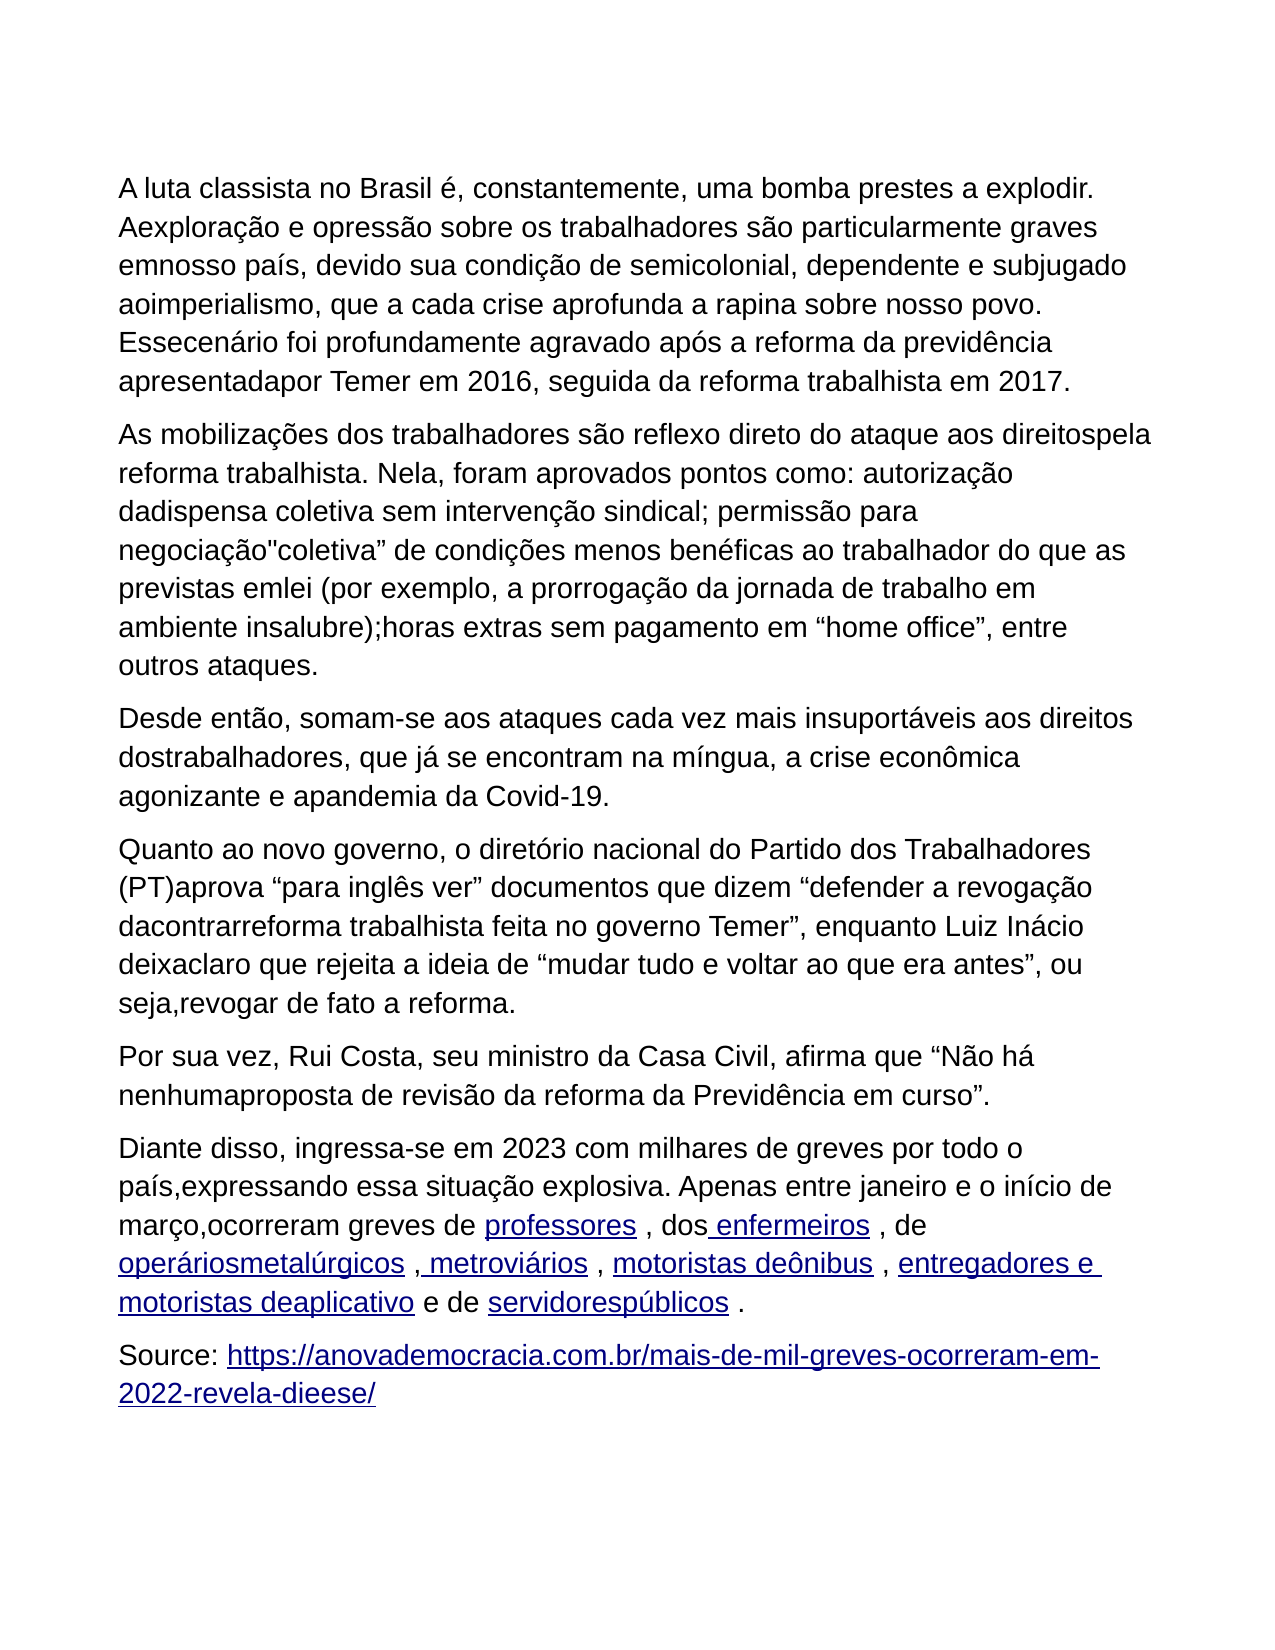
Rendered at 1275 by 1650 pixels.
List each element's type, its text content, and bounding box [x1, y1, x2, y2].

text A luta classista no Brasil é, constantemente, uma bomba prestes a explodir. Aexploração e opressão sobre os trabalhadores são particularmente graves emnosso país, devido sua condição de semicolonial, dependente e subjugado aoimperialismo, que a cada crise aprofunda a rapina sobre nosso povo. Essecenário foi profundamente agravado após a reforma da previdência apresentadapor Temer em 2016, seguida da reforma trabalhista em 2017. [118, 171, 1157, 397]
text Por sua vez, Rui Costa, seu ministro da Casa Civil, afirma que “Não há nenhumaproposta de revisão da reforma da Previdência em curso”. [118, 1039, 1157, 1111]
text Source: https://anovademocracia.com.br/mais-de-mil-greves-ocorreram-em-2022-revela-dieese/ [118, 1338, 1157, 1410]
text As mobilizações dos trabalhadores são reflexo direto do ataque aos direitospela reforma trabalhista. Nela, foram aprovados pontos como: autorização dadispensa coletiva sem intervenção sindical; permissão para negociação"coletiva” de condições menos benéficas ao trabalhador do que as previstas emlei (por exemplo, a prorrogação da jornada de trabalho em ambiente insalubre);horas extras sem pagamento em “home office”, entre outros ataques. [118, 417, 1157, 682]
text Diante disso, ingressa-se em 2023 com milhares de greves por todo o país,expressando essa situação explosiva. Apenas entre janeiro e o início de março,ocorreram greves de professores , dos enfermeiros , de operáriosmetalúrgicos , metroviários , motoristas deônibus , entregadores e motoristas deaplicativo e de servidorespúblicos . [118, 1131, 1157, 1318]
text Quanto ao novo governo, o diretório nacional do Partido dos Trabalhadores (PT)aprova “para inglês ver” documentos que dizem “defender a revogação dacontrarreforma trabalhista feita no governo Temer”, enquanto Luiz Inácio deixaclaro que rejeita a ideia de “mudar tudo e voltar ao que era antes”, ou seja,revogar de fato a reforma. [118, 832, 1157, 1019]
text Desde então, somam-se aos ataques cada vez mais insuportáveis aos direitos dostrabalhadores, que já se encontram na míngua, a crise econômica agonizante e apandemia da Covid-19. [118, 701, 1157, 812]
